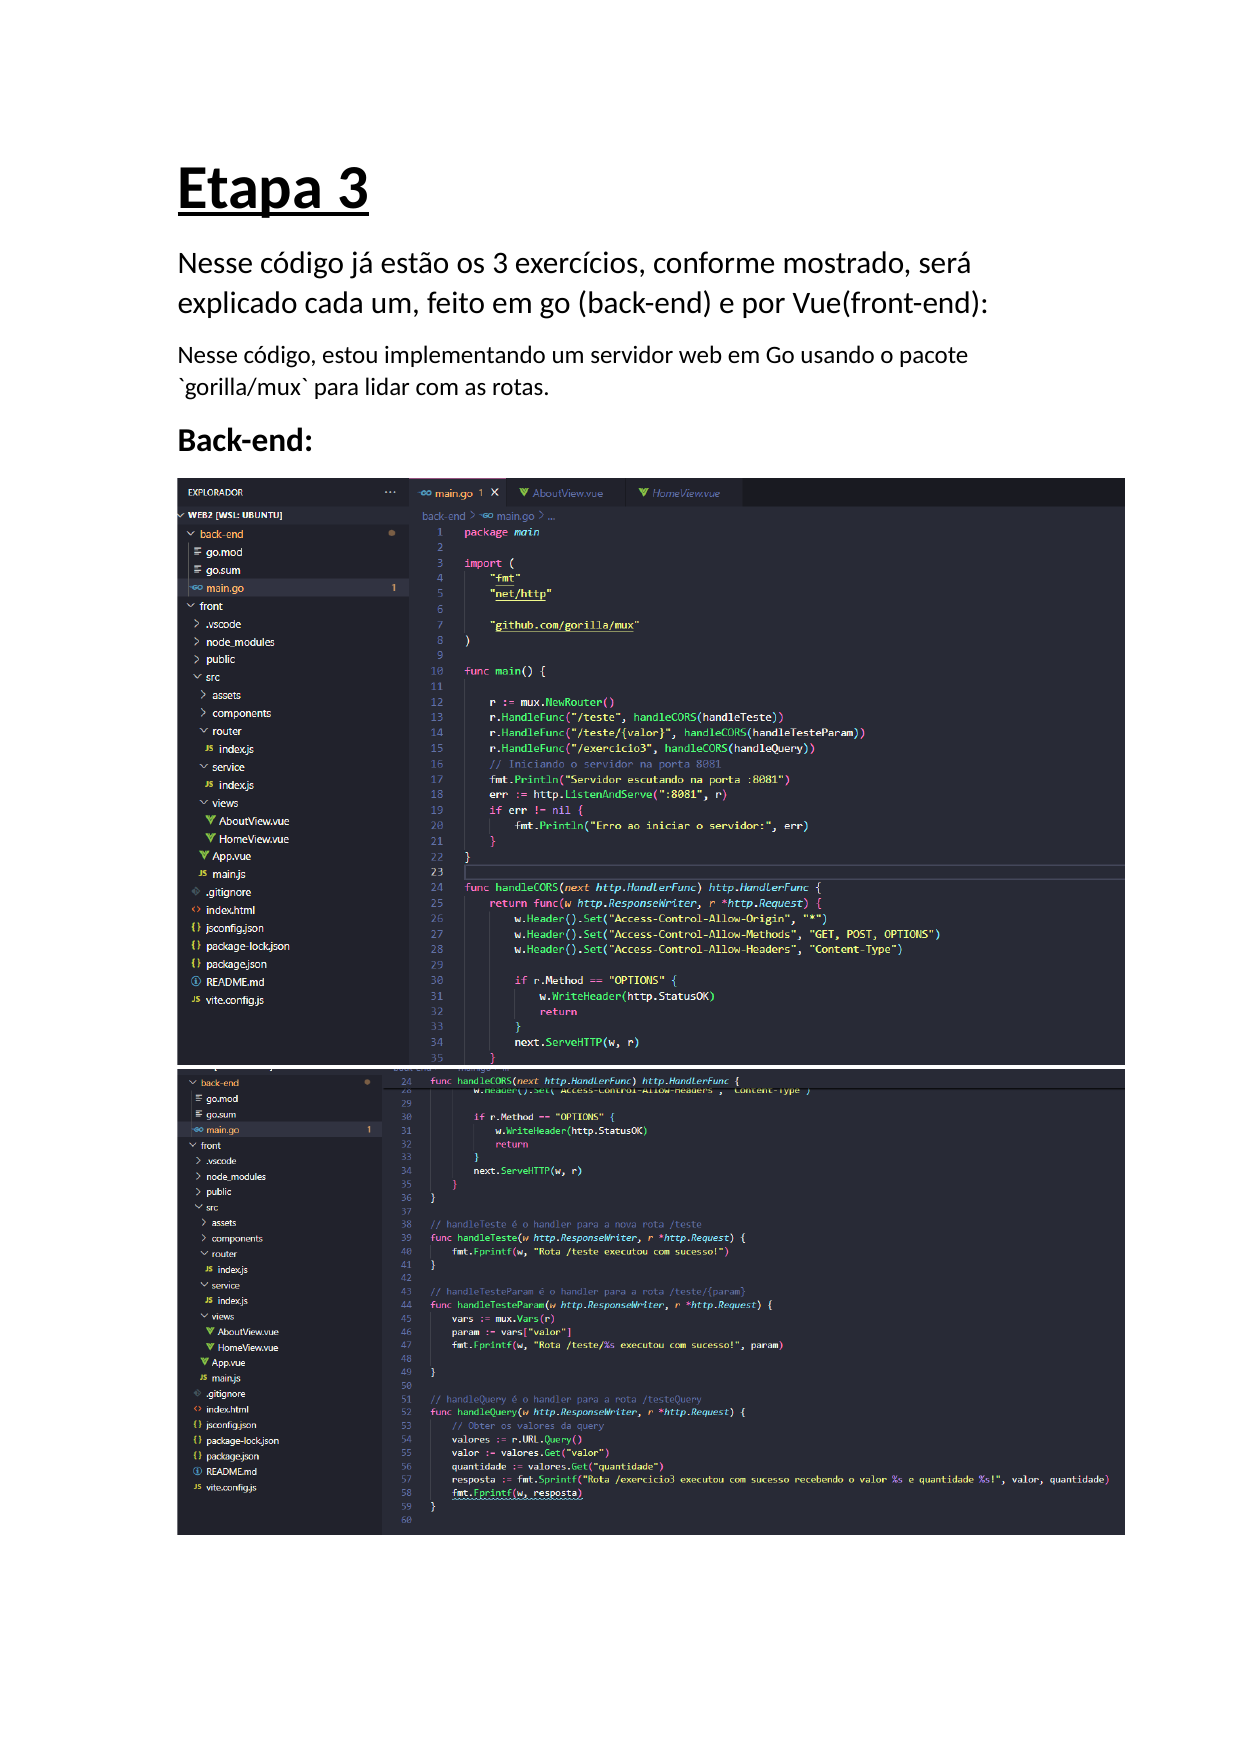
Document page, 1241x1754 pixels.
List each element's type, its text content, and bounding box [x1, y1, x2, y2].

text Nesse código já estão os 3 exercícios, conforme mostrado, será explicado cada um, feito em go (back-end) e por Vue(front-end): [177, 244, 1063, 321]
text Etapa 3 [177, 148, 1063, 224]
text Back-end: [177, 419, 1063, 460]
text Nesse código, estou implementando um servidor web em Go usando o pacote `gorilla/mux` para lidar com as rotas. [177, 339, 1063, 402]
